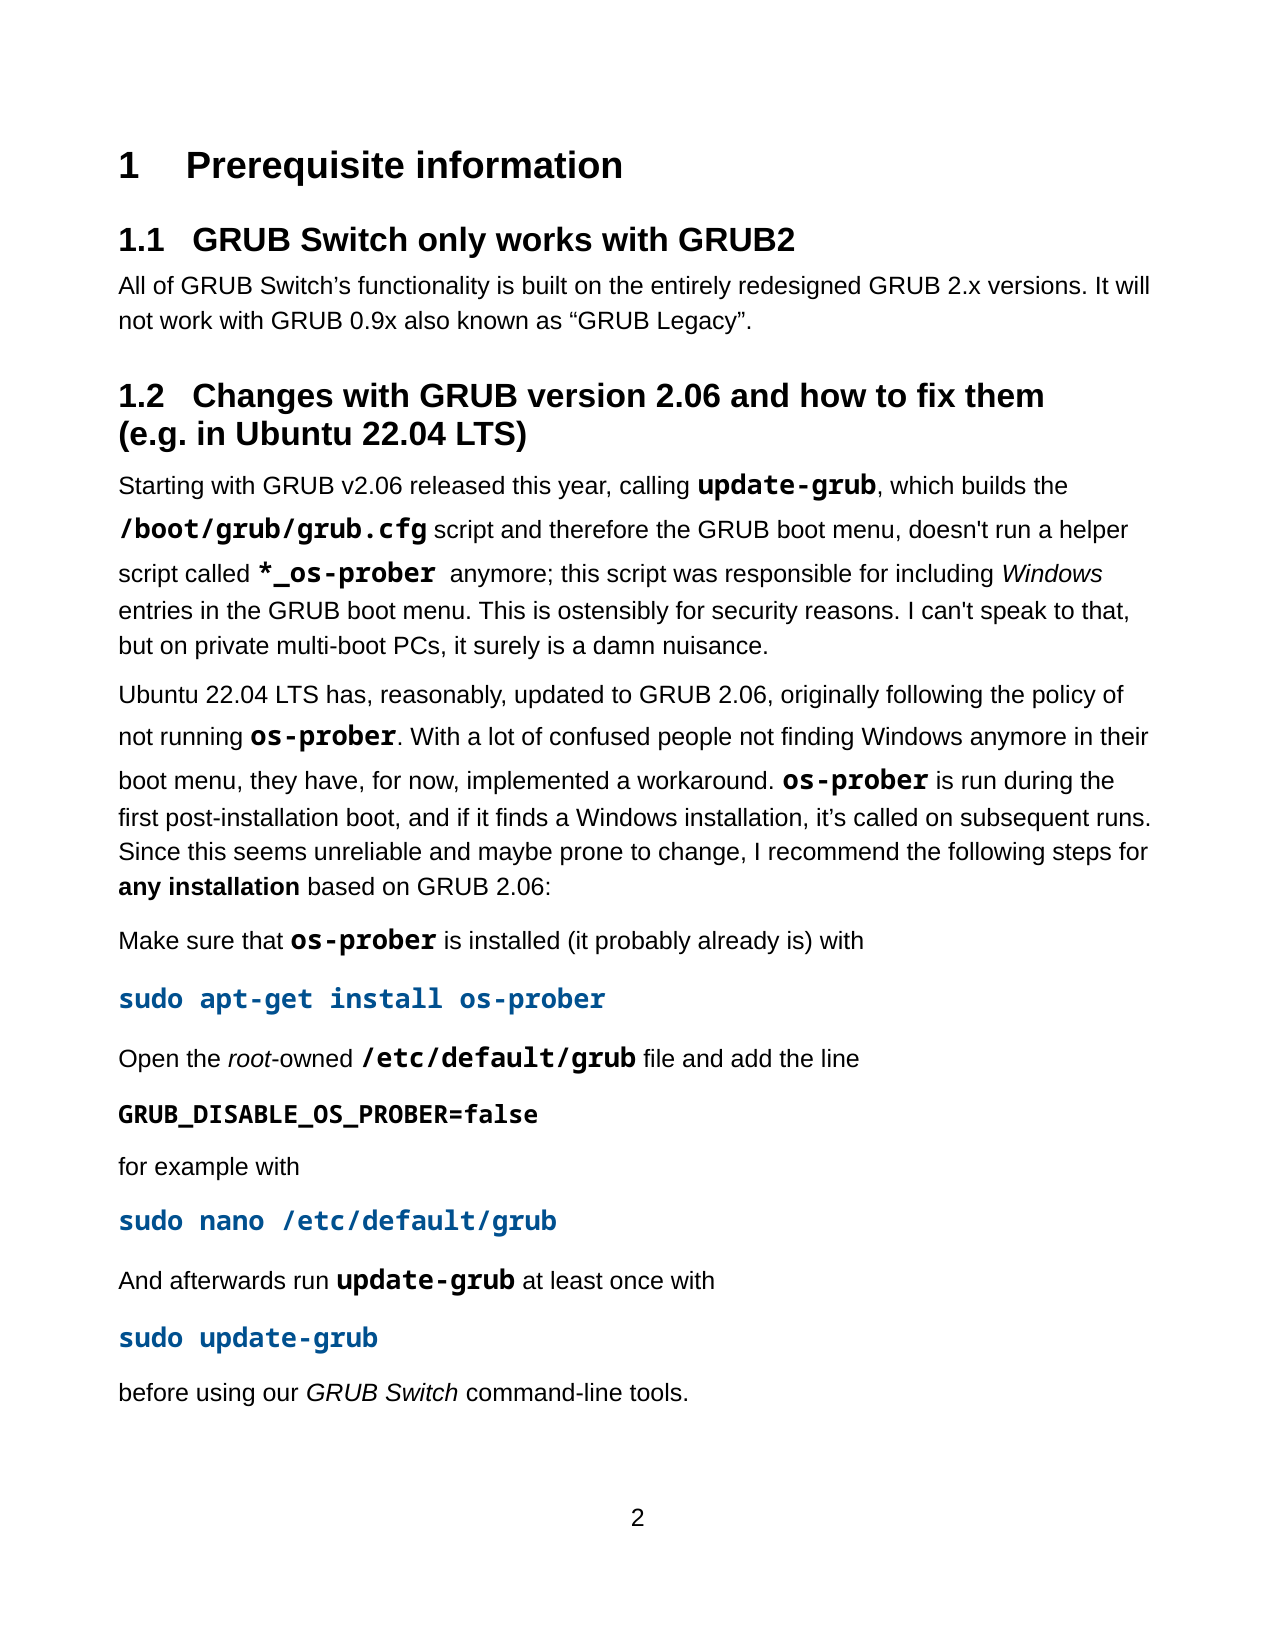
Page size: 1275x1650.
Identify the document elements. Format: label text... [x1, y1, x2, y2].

text sudo nano /etc/default/grub [118, 1201, 1157, 1238]
text Make sure that os-prober is installed (it probably already is) with [118, 921, 1157, 958]
text sudo update-grub [118, 1319, 1157, 1356]
text sudo apt-get install os-prober [118, 979, 1157, 1016]
text Open the root-owned /etc/default/grub file and add the line [118, 1038, 1157, 1075]
text for example with [118, 1152, 1157, 1181]
subtitle Changes with GRUB version 2.06 and how to fix them (e.g. in Ubuntu 22.04 LTS) [118, 376, 1157, 453]
text Starting with GRUB v2.06 released this year, calling update-grub, which builds the /boot/grub/grub.cfg script and therefore the GRUB boot menu, doesn't run a helper script called *_os-prober anymore; this script was responsible for including Windows entries in the GRUB boot menu. This is ostensibly for security reasons. I can't speak to that, but on private multi-boot PCs, it surely is a damn nuisance. [118, 465, 1157, 659]
text GRUB_DISABLE_OS_PROBER=false [118, 1097, 1157, 1131]
text And afterwards run update-grub at least once with [118, 1260, 1157, 1297]
subtitle Prerequisite information [118, 143, 1157, 187]
text Ubuntu 22.04 LTS has, reasonably, updated to GRUB 2.06, originally following the policy of not running os-prober. With a lot of confused people not finding Windows anymore in their boot menu, they have, for now, implemented a workaround. os-prober is run during the first post-installation boot, and if it finds a Windows installation, it’s called on subsequent runs. Since this seems unreliable and maybe prone to change, I recommend the following steps for any installation based on GRUB 2.06: [118, 680, 1157, 900]
text before using our GRUB Switch command-line tools. [118, 1378, 1157, 1406]
subtitle GRUB Switch only works with GRUB2 [118, 220, 1157, 259]
text All of GRUB Switch’s functionality is built on the entirely redesigned GRUB 2.x versions. It will not work with GRUB 0.9x also known as “GRUB Legacy”. [118, 271, 1157, 334]
